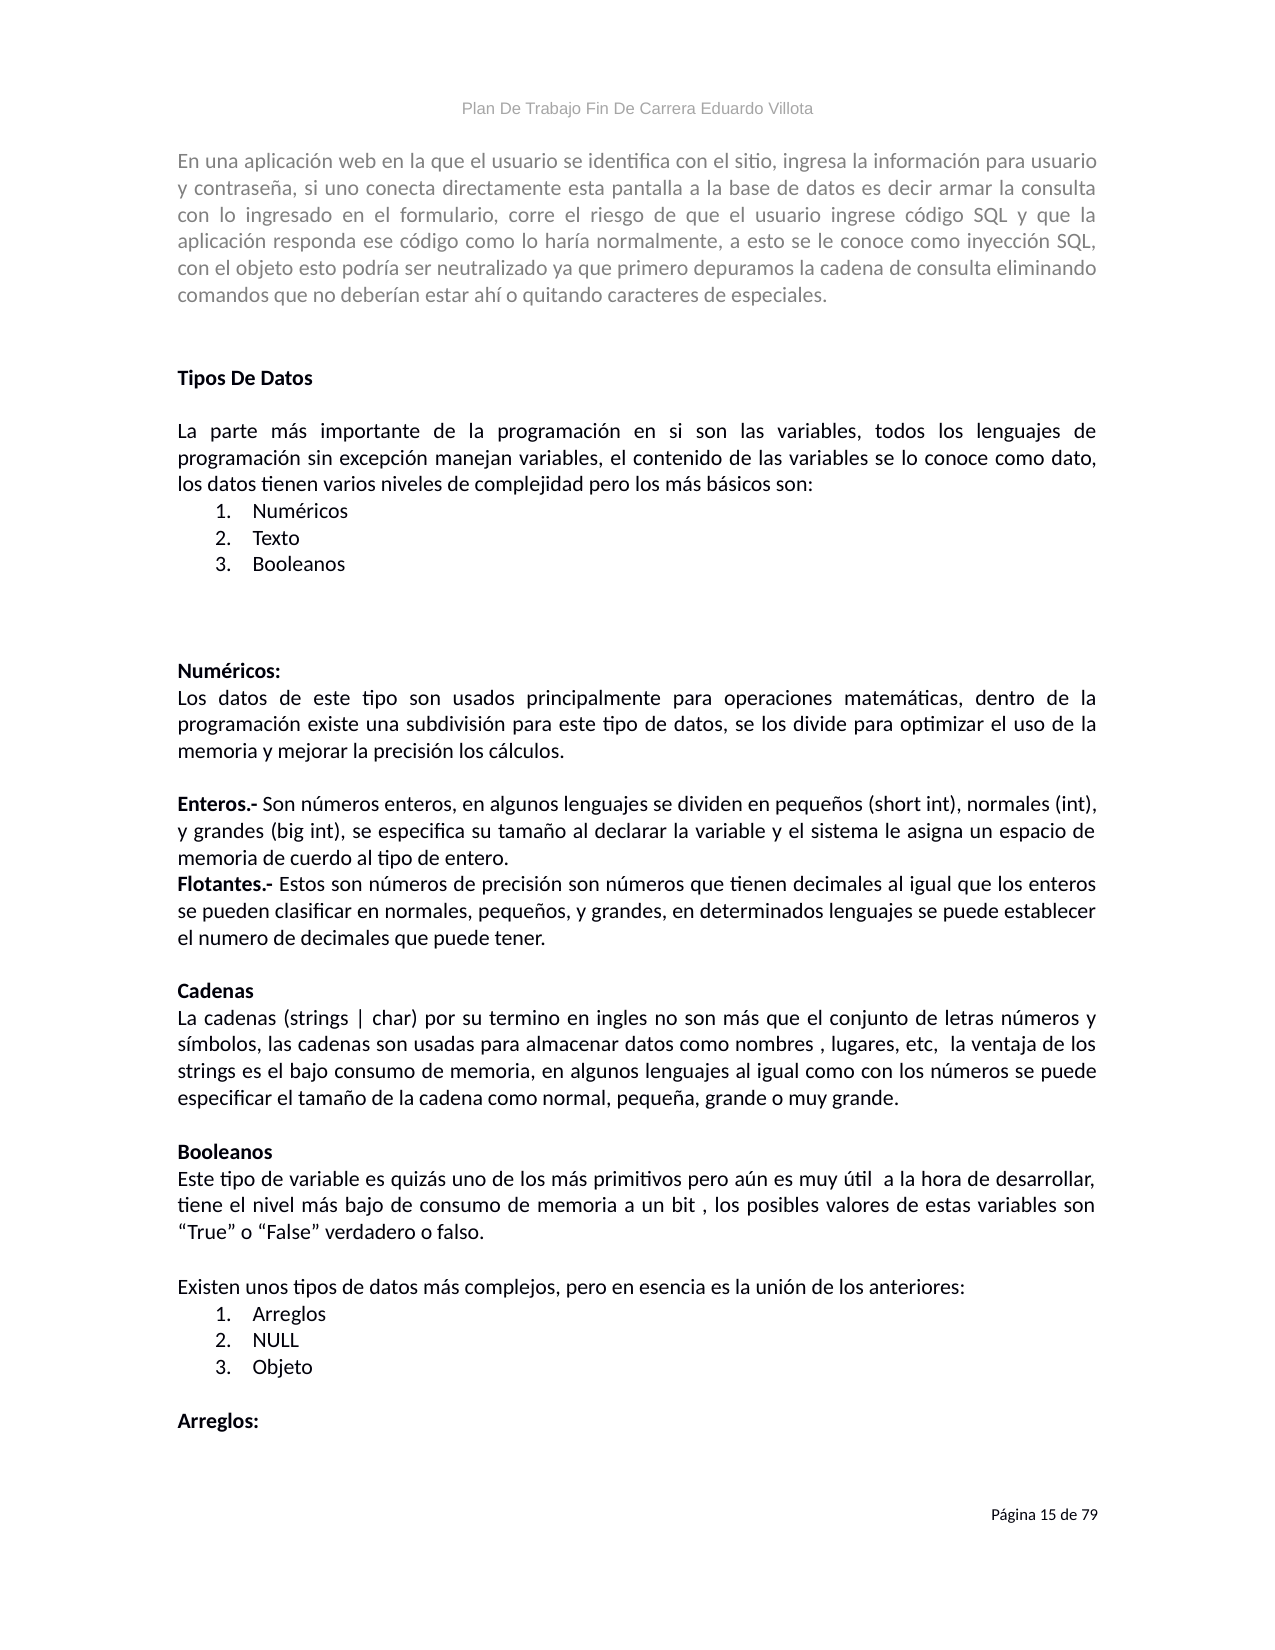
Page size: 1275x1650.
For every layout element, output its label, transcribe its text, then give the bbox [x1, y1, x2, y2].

list Booleanos [215, 550, 1098, 577]
text Cadenas [177, 977, 1098, 1004]
text Flotantes.- Estos son números de precisión son números que tienen decimales al igual que los enteros se pueden clasificar en normales, pequeños, y grandes, en determinados lenguajes se puede establecer el numero de decimales que puede tener. [177, 870, 1098, 950]
list Arreglos [215, 1300, 1098, 1326]
list Texto [215, 524, 1098, 550]
text Booleanos [177, 1138, 1098, 1165]
list Objeto [215, 1353, 1098, 1380]
text En una aplicación web en la que el usuario se identifica con el sitio, ingresa la información para usuario y contraseña, si uno conecta directamente esta pantalla a la base de datos es decir armar la consulta con lo ingresado en el formulario, corre el riesgo de que el usuario ingrese código SQL y que la aplicación responda ese código como lo haría normalmente, a esto se le conoce como inyección SQL, con el objeto esto podría ser neutralizado ya que primero depuramos la cadena de consulta eliminando comandos que no deberían estar ahí o quitando caracteres de especiales. [177, 148, 1098, 308]
text Arreglos: [177, 1408, 1098, 1434]
text Enteros.- Son números enteros, en algunos lenguajes se dividen en pequeños (short int), normales (int), y grandes (big int), se especifica su tamaño al declarar la variable y el sistema le asigna un espacio de memoria de cuerdo al tipo de entero. [177, 790, 1098, 870]
list Numéricos [215, 497, 1098, 524]
text Este tipo de variable es quizás uno de los más primitivos pero aún es muy útil a la hora de desarrollar, tiene el nivel más bajo de consumo de memoria a un bit , los posibles valores de estas variables son “True” o “False” verdadero o falso. [177, 1165, 1098, 1245]
list NULL [215, 1326, 1098, 1353]
text Existen unos tipos de datos más complejos, pero en esencia es la unión de los anteriores: [177, 1273, 1098, 1300]
text La cadenas (strings | char) por su termino en ingles no son más que el conjunto de letras números y símbolos, las cadenas son usadas para almacenar datos como nombres , lugares, etc, la ventaja de los strings es el bajo consumo de memoria, en algunos lenguajes al igual como con los números se puede especificar el tamaño de la cadena como normal, pequeña, grande o muy grande. [177, 1004, 1098, 1110]
text La parte más importante de la programación en si son las variables, todos los lenguajes de programación sin excepción manejan variables, el contenido de las variables se lo conoce como dato, los datos tienen varios niveles de complejidad pero los más básicos son: [177, 417, 1098, 497]
text Tipos De Datos [177, 364, 1098, 390]
text Los datos de este tipo son usados principalmente para operaciones matemáticas, dentro de la programación existe una subdivisión para este tipo de datos, se los divide para optimizar el uso de la memoria y mejorar la precisión los cálculos. [177, 684, 1098, 764]
text Numéricos: [177, 657, 1098, 684]
